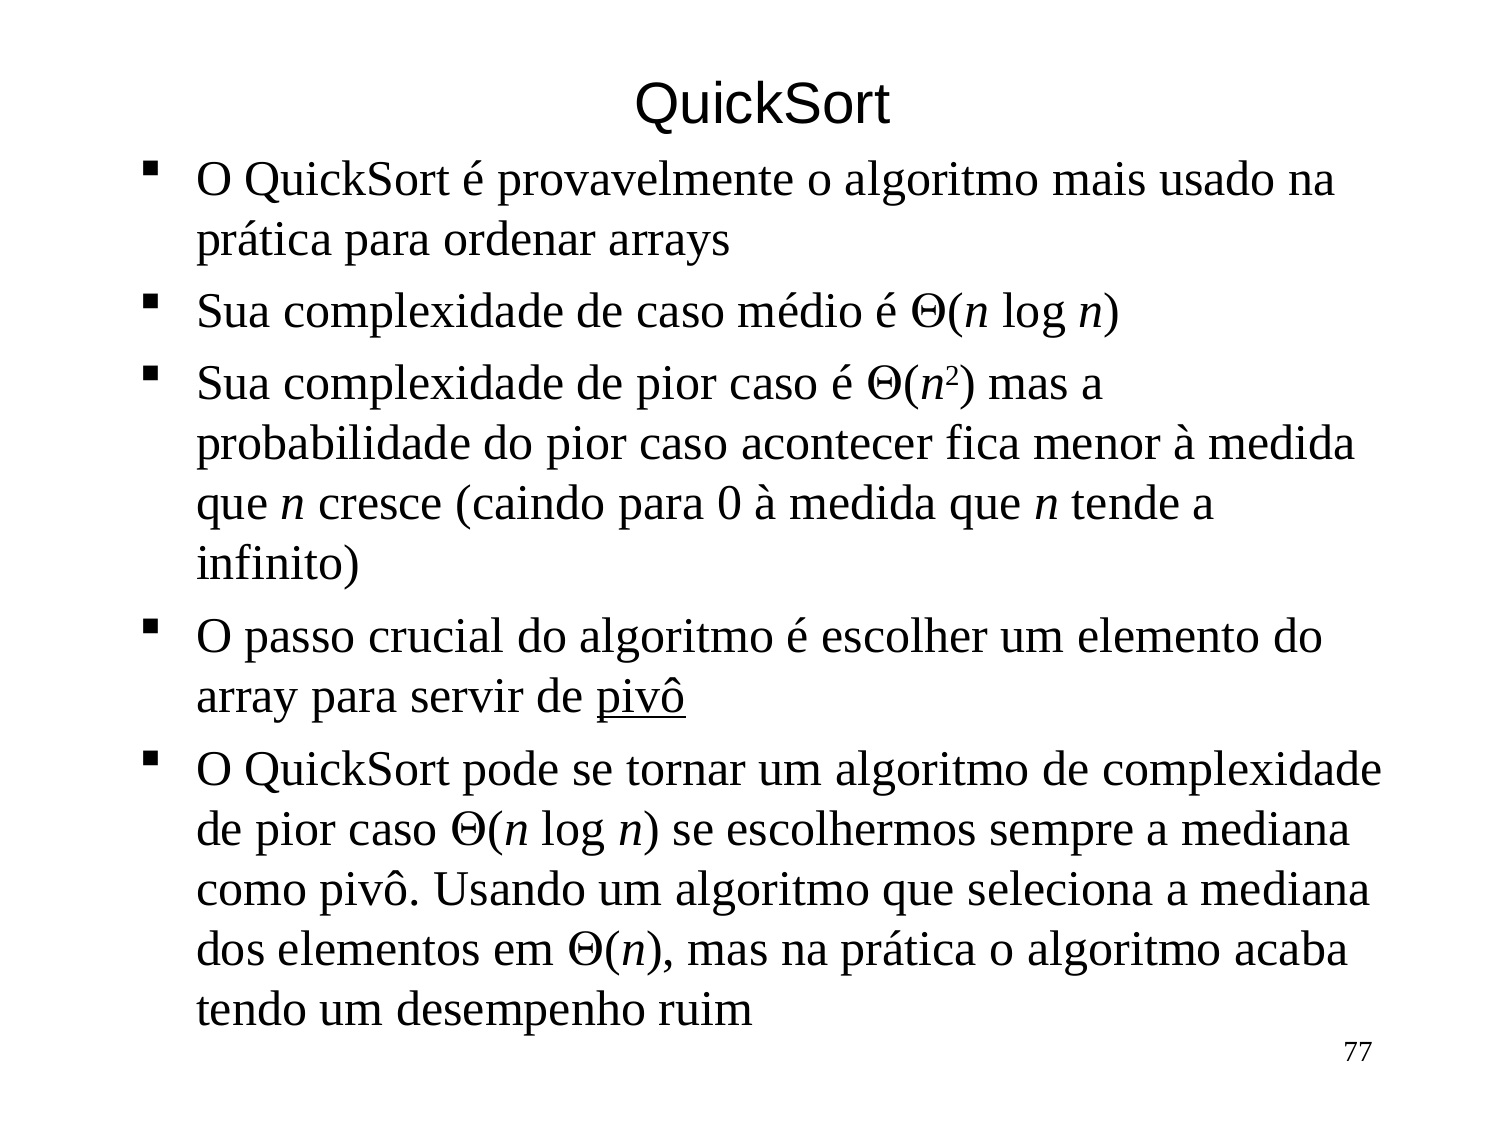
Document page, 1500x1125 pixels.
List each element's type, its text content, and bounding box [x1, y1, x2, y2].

title QuickSort [125, 62, 1401, 137]
list O QuickSort é provavelmente o algoritmo mais usado na prática para ordenar arrays Sua complexidade de caso médio é (n log n) Sua complexidade de pior caso é (n2) mas a probabilidade do pior caso acontecer fica menor à medida que n cresce (caindo para 0 à medida que n tende a infinito) O passo crucial do algoritmo é escolher um elemento do array para servir de pivô O QuickSort pode se tornar um algoritmo de complexidade de pior caso (n log n) se escolhermos sempre a mediana como pivô. Usando um algoritmo que seleciona a mediana dos elementos em (n), mas na prática o algoritmo acaba tendo um desempenho ruim [125, 137, 1401, 1075]
